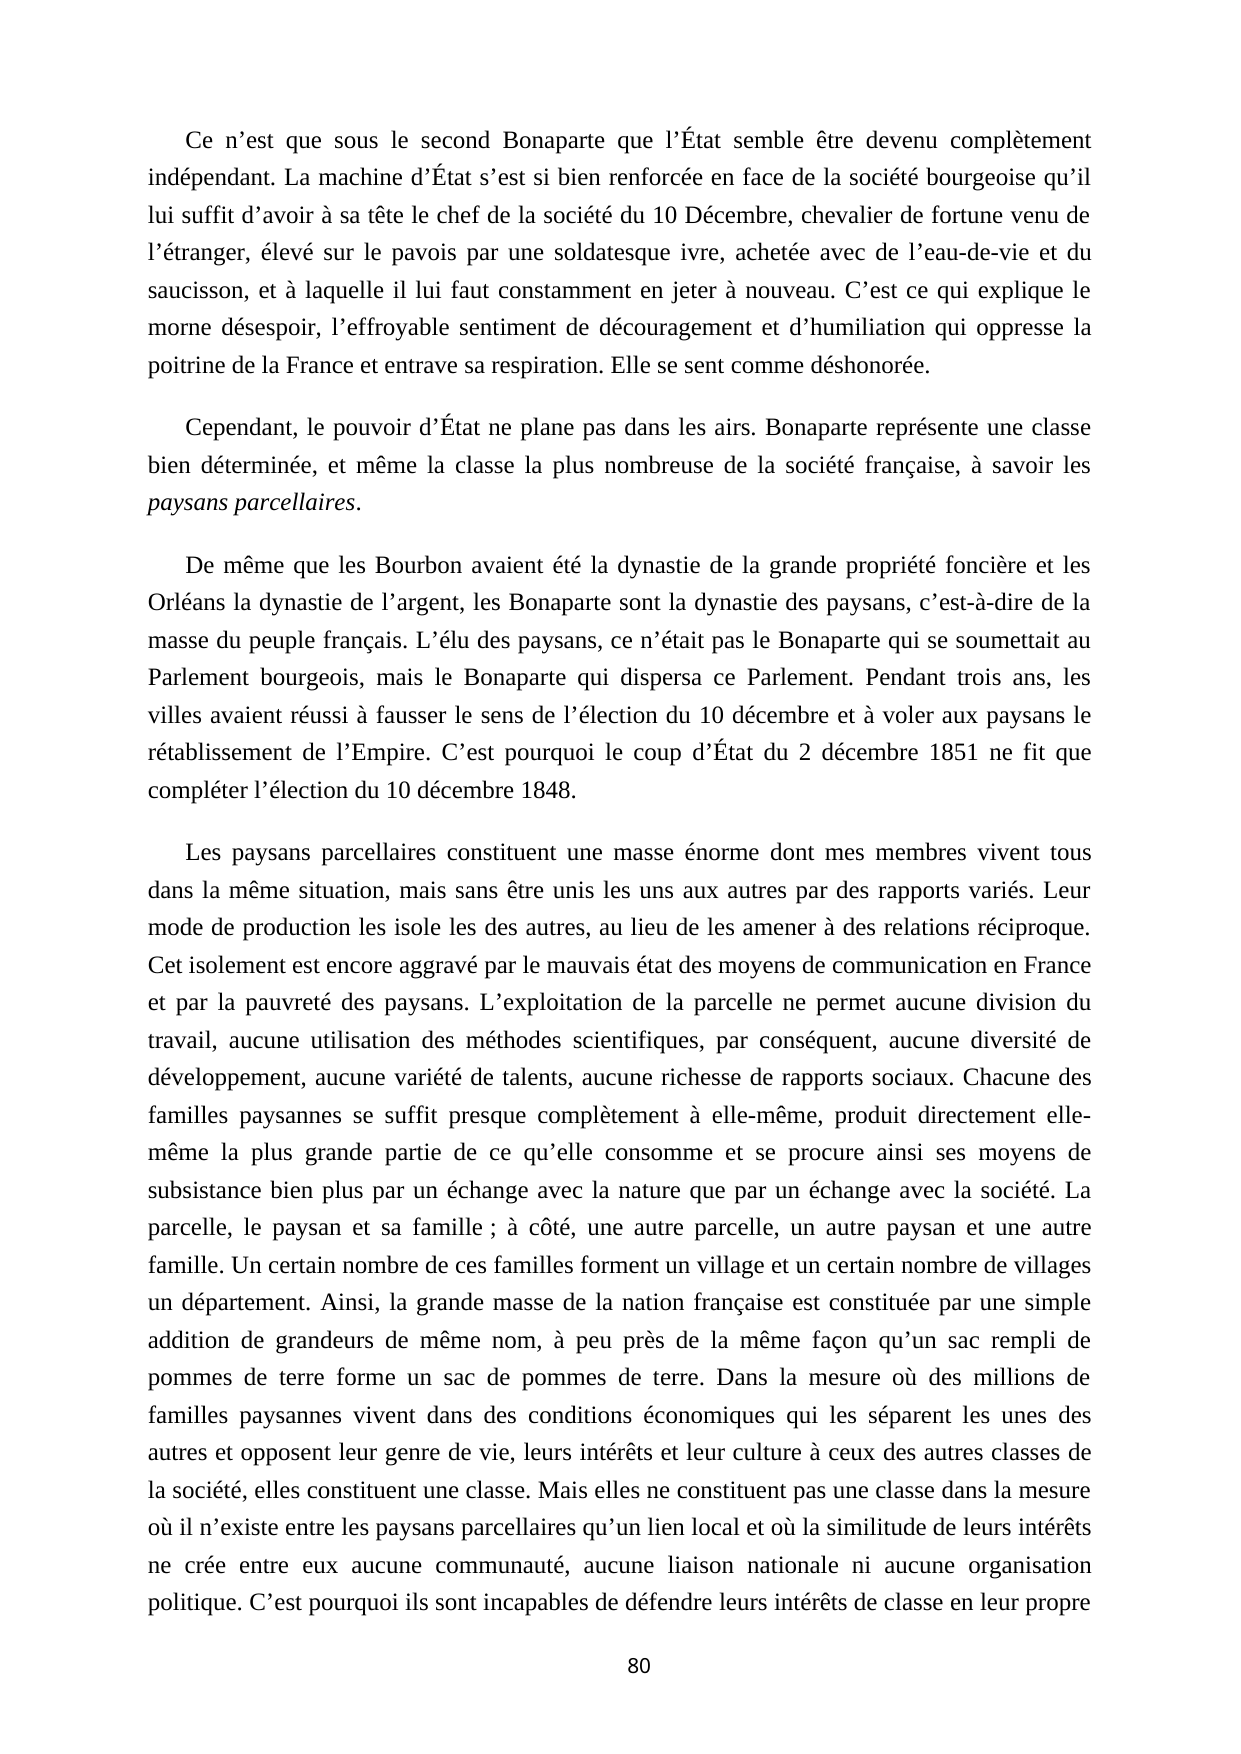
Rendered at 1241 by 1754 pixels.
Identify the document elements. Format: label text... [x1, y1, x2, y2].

text De même que les Bourbon avaient été la dynastie de la grande propriété foncière et les Orléans la dynastie de l’argent, les Bonaparte sont la dynastie des paysans, c’est-à-dire de la masse du peuple français. L’élu des paysans, ce n’était pas le Bonaparte qui se soumettait au Parlement bourgeois, mais le Bonaparte qui dispersa ce Parlement. Pendant trois ans, les villes avaient réussi à fausser le sens de l’élection du 10 décembre et à voler aux paysans le rétablissement de l’Empire. C’est pourquoi le coup d’État du 2 décembre 1851 ne fit que compléter l’élection du 10 décembre 1848. [148, 543, 1092, 806]
text Cependant, le pouvoir d’État ne plane pas dans les airs. Bonaparte représente une classe bien déterminée, et même la classe la plus nombreuse de la société française, à savoir les paysans parcellaires. [148, 406, 1092, 518]
text Ce n’est que sous le second Bonaparte que l’État semble être devenu complètement indépendant. La machine d’État s’est si bien renforcée en face de la société bourgeoise qu’il lui suffit d’avoir à sa tête le chef de la société du 10 Décembre, chevalier de fortune venu de l’étranger, élevé sur le pavois par une soldatesque ivre, achetée avec de l’eau-de-vie et du saucisson, et à laquelle il lui faut constamment en jeter à nouveau. C’est ce qui explique le morne désespoir, l’effroyable sentiment de découragement et d’humiliation qui oppresse la poitrine de la France et entrave sa respiration. Elle se sent comme déshonorée. [148, 118, 1092, 381]
text Les paysans parcellaires constituent une masse énorme dont mes membres vivent tous dans la même situation, mais sans être unis les uns aux autres par des rapports variés. Leur mode de production les isole les des autres, au lieu de les amener à des relations réciproque. Cet isolement est encore aggravé par le mauvais état des moyens de communication en France et par la pauvreté des paysans. L’exploitation de la parcelle ne permet aucune division du travail, aucune utilisation des méthodes scientifiques, par conséquent, aucune diversité de développement, aucune variété de talents, aucune richesse de rapports sociaux. Chacune des familles paysannes se suffit presque complètement à elle-même, produit directement elle-même la plus grande partie de ce qu’elle consomme et se procure ainsi ses moyens de subsistance bien plus par un échange avec la nature que par un échange avec la société. La parcelle, le paysan et sa famille ; à côté, une autre parcelle, un autre paysan et une autre famille. Un certain nombre de ces familles forment un village et un certain nombre de villages un département. Ainsi, la grande masse de la nation française est constituée par une simple addition de grandeurs de même nom, à peu près de la même façon qu’un sac rempli de pommes de terre forme un sac de pommes de terre. Dans la mesure où des millions de familles paysannes vivent dans des conditions économiques qui les séparent les unes des autres et opposent leur genre de vie, leurs intérêts et leur culture à ceux des autres classes de la société, elles constituent une classe. Mais elles ne constituent pas une classe dans la mesure où il n’existe entre les paysans parcellaires qu’un lien local et où la similitude de leurs intérêts ne crée entre eux aucune communauté, aucune liaison nationale ni aucune organisation politique. C’est pourquoi ils sont incapables de défendre leurs intérêts de classe en leur propre [148, 831, 1092, 1618]
